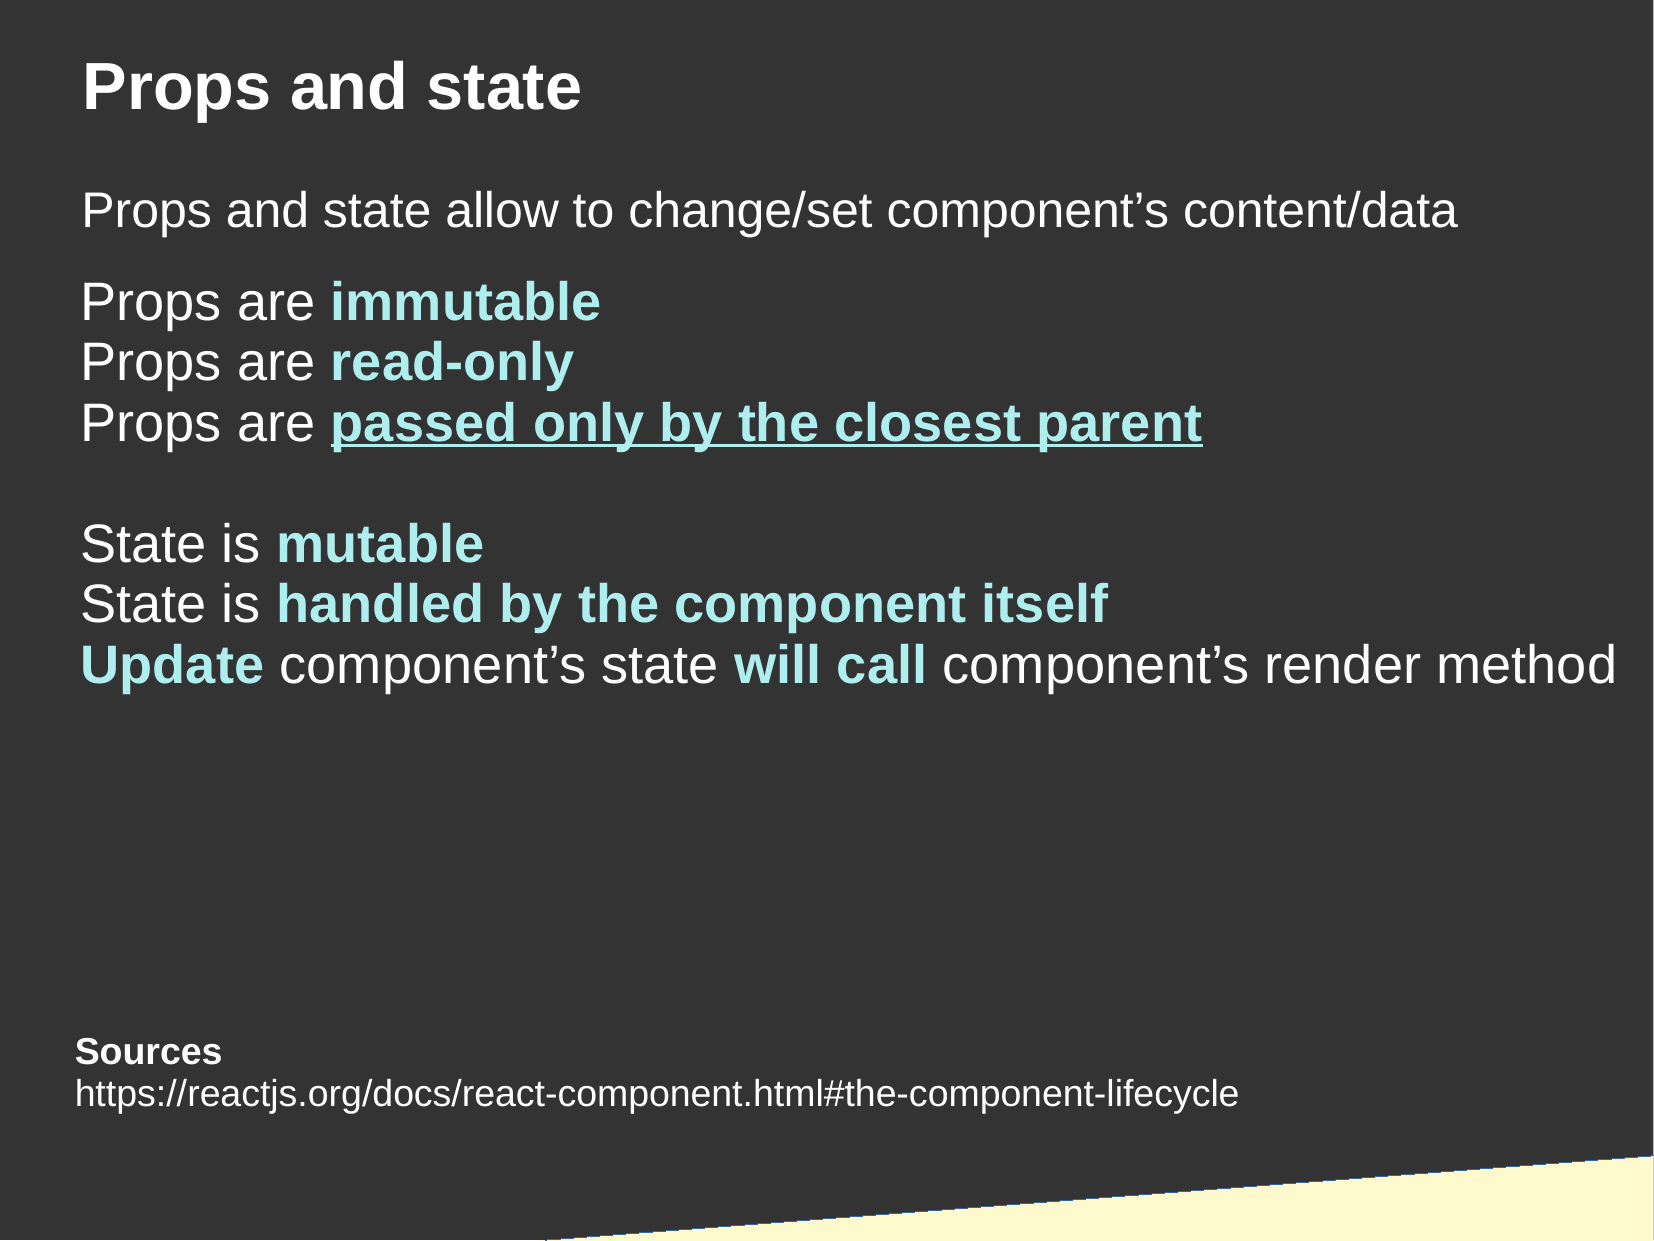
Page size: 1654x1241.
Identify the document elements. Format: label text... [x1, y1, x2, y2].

text_box [533, 1155, 1654, 1241]
title Props and state [82, 49, 1571, 182]
text_box Sources https://reactjs.org/docs/react-component.html#the-component-lifecycle [60, 1023, 1546, 1241]
title Props are immutable Props are read-only Props are passed only by the closest parent State is mutable State is handled by the component itself Update component’s state will call component’s render method [80, 271, 1653, 931]
title Props and state allow to change/set component’s content/data [81, 182, 1591, 256]
